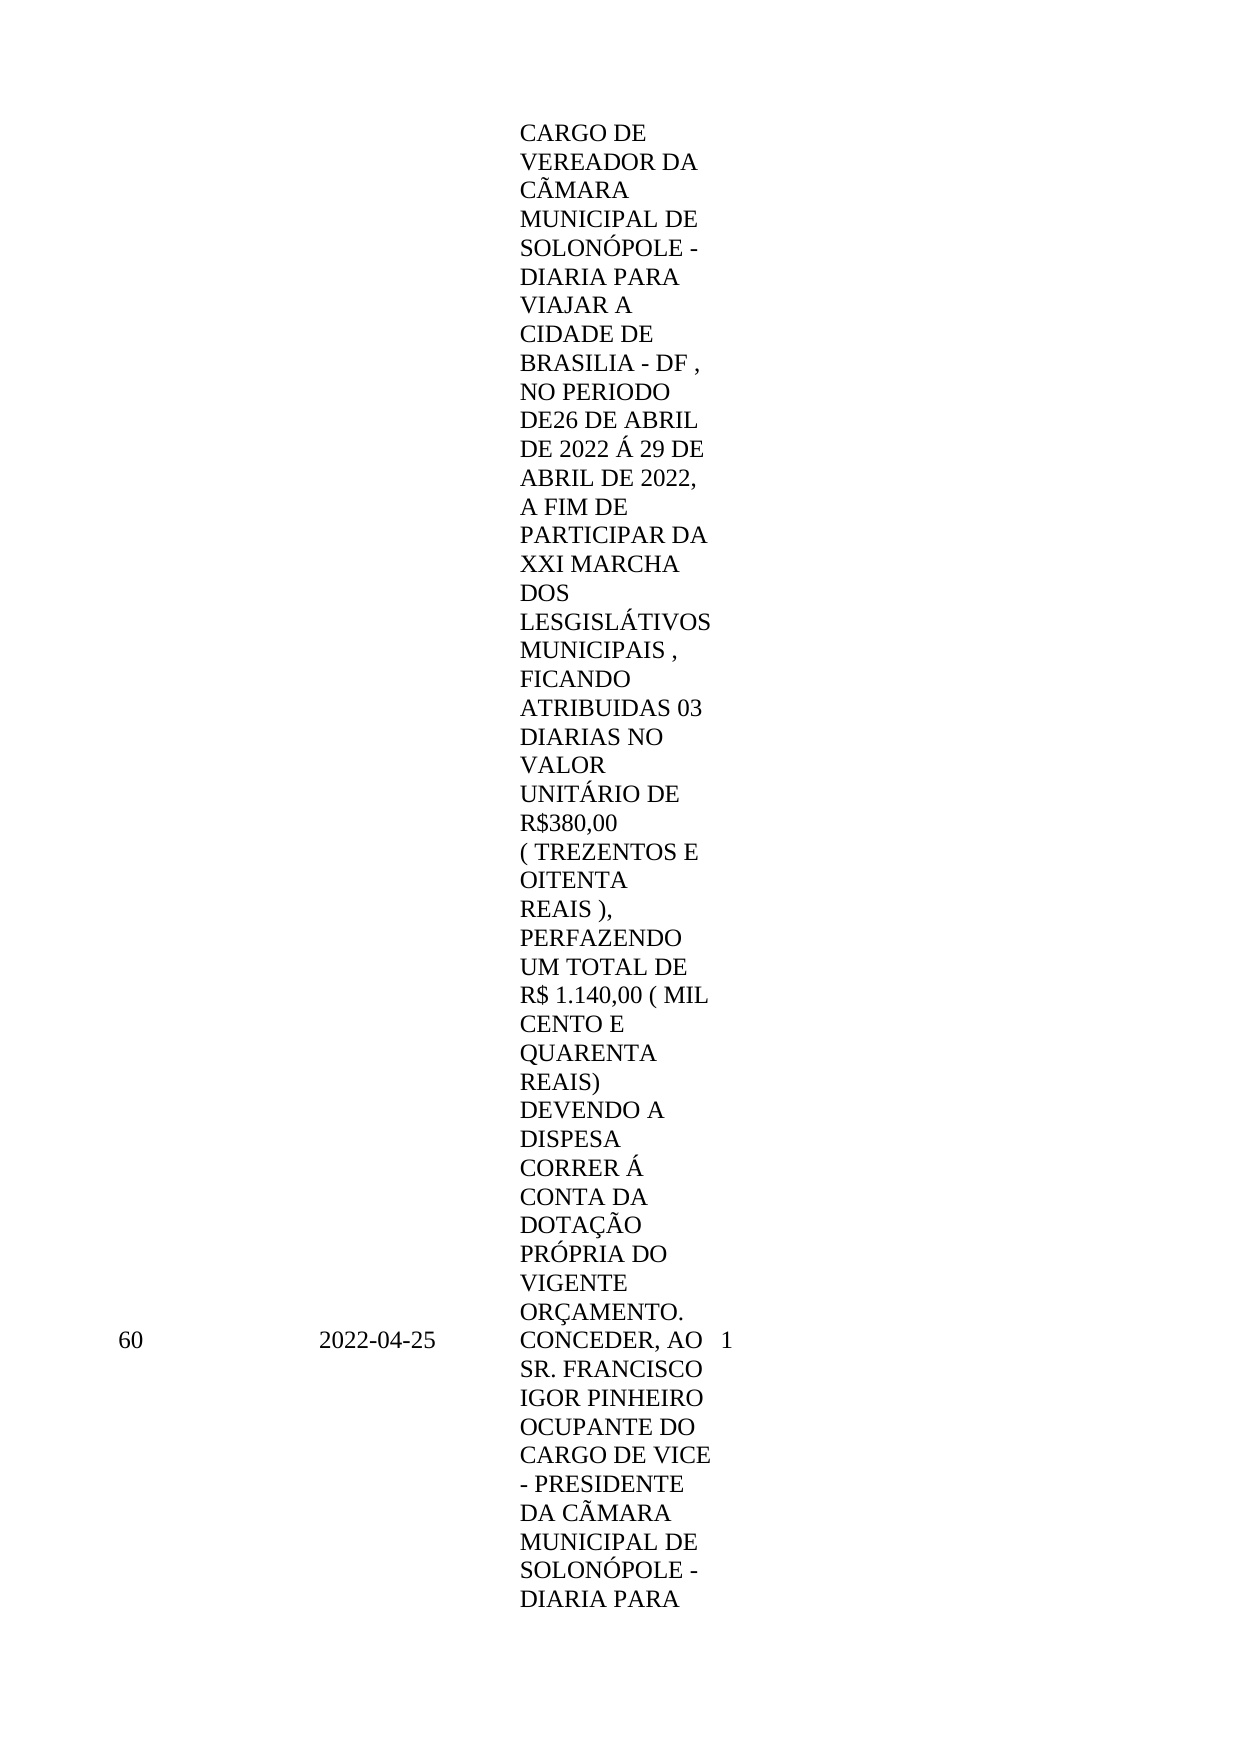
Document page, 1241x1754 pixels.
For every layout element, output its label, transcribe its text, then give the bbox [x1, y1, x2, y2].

table_cell [921, 1326, 1122, 1613]
table_cell [720, 118, 921, 1326]
table_cell 2022-04-25 [319, 1326, 519, 1613]
table_cell 60 [118, 1326, 319, 1613]
table_cell [118, 118, 319, 1326]
table_cell CARGO DE VEREADOR DA CÃMARA MUNICIPAL DE SOLONÓPOLE - DIARIA PARA VIAJAR A CIDADE DE BRASILIA - DF , NO PERIODO DE26 DE ABRIL DE 2022 Á 29 DE ABRIL DE 2022, A FIM DE PARTICIPAR DA XXI MARCHA DOS LESGISLÁTIVOS MUNICIPAIS , FICANDO ATRIBUIDAS 03 DIARIAS NO VALOR UNITÁRIO DE R$380,00 ( TREZENTOS E OITENTA REAIS ), PERFAZENDO UM TOTAL DE R$ 1.140,00 ( MIL CENTO E QUARENTA REAIS) DEVENDO A DISPESA CORRER Á CONTA DA DOTAÇÃO PRÓPRIA DO VIGENTE ORÇAMENTO. [520, 118, 720, 1326]
table_cell 1 [720, 1326, 921, 1613]
table_cell CONCEDER, AO SR. FRANCISCO IGOR PINHEIRO OCUPANTE DO CARGO DE VICE - PRESIDENTE DA CÃMARA MUNICIPAL DE SOLONÓPOLE - DIARIA PARA [520, 1326, 720, 1613]
table_cell [319, 118, 519, 1326]
table_cell [921, 118, 1122, 1326]
